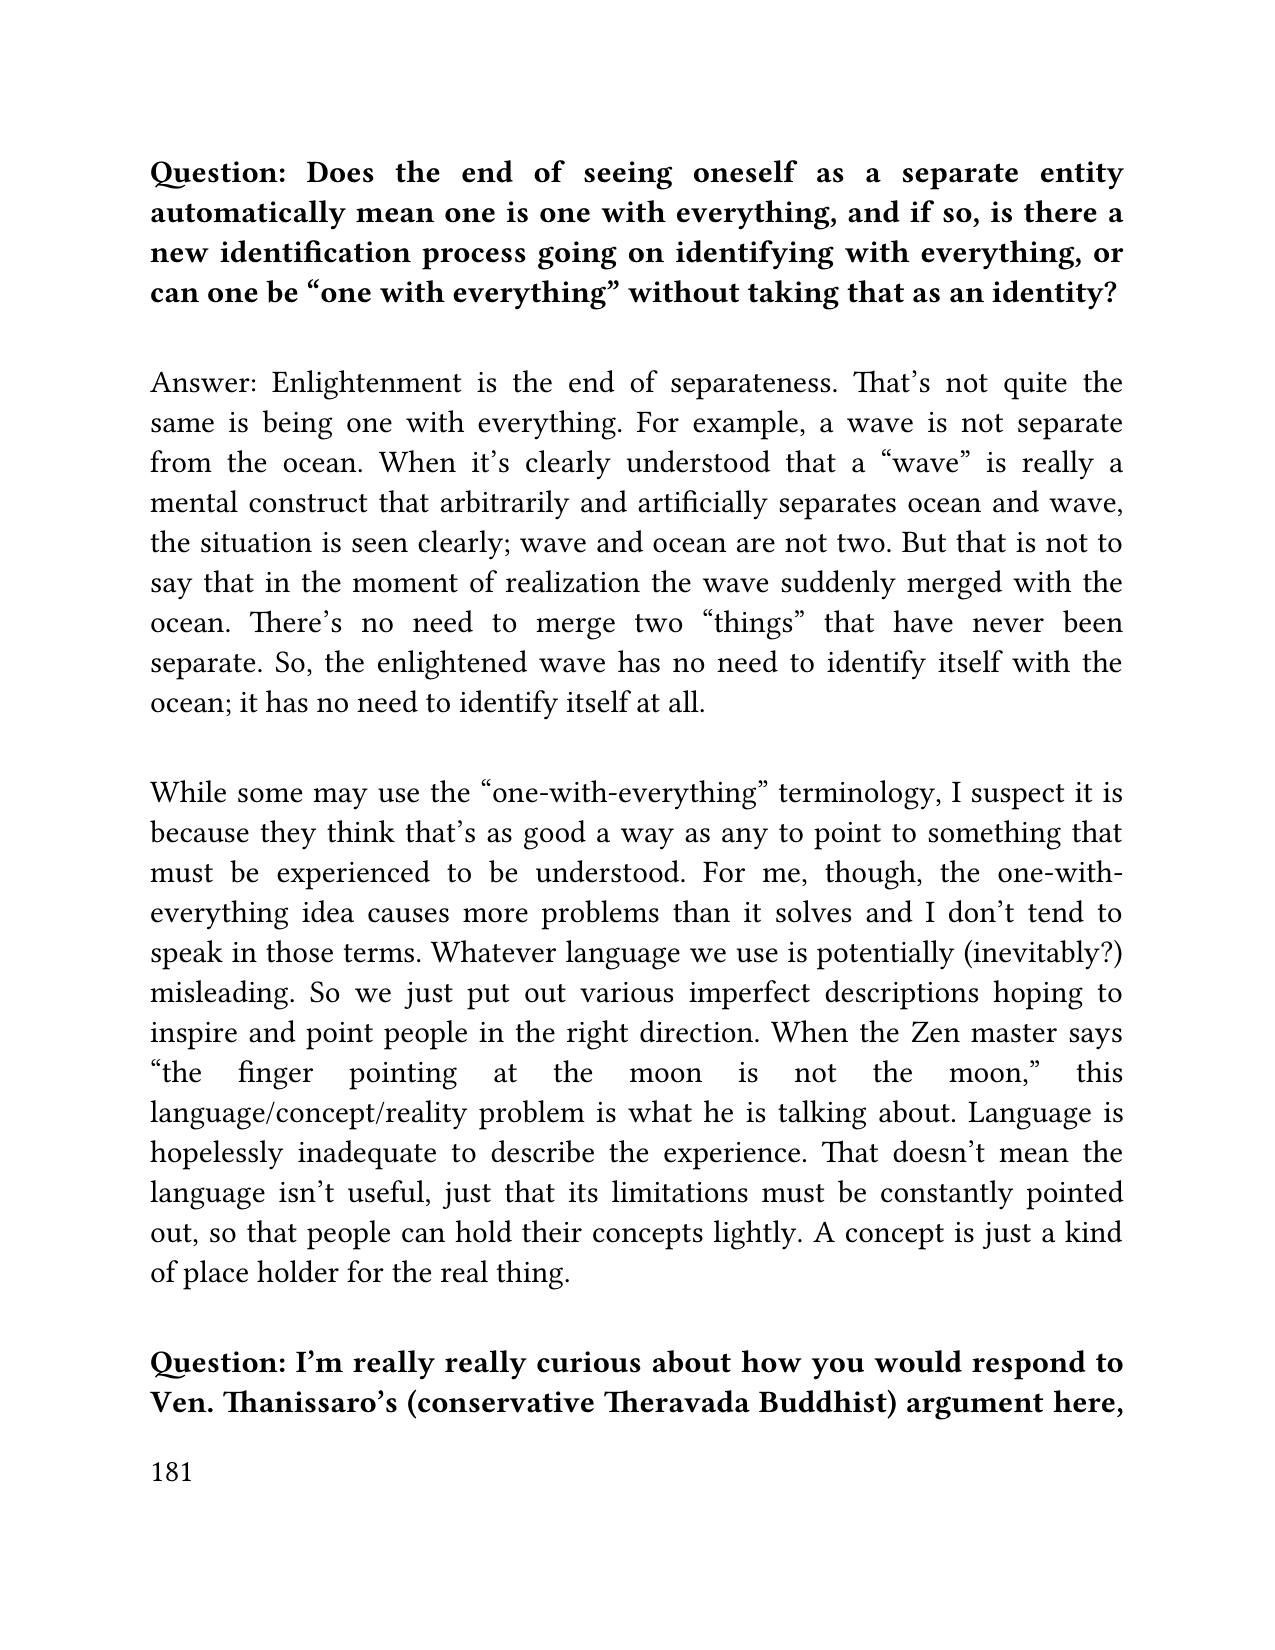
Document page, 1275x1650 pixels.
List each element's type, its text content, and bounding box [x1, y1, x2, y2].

text Question: I’m really really curious about how you would respond to Ven. Thanissaro’s (conservative Theravada Buddhist) argument here, [150, 1340, 1125, 1420]
text While some may use the “one-with-everything” terminology, I suspect it is because they think that’s as good a way as any to point to something that must be experienced to be understood. For me, though, the one-with-everything idea causes more problems than it solves and I don’t tend to speak in those terms. Whatever language we use is potentially (inevitably?) misleading. So we just put out various imperfect descriptions hoping to inspire and point people in the right direction. When the Zen master says “the finger pointing at the moon is not the moon,” this language/concept/reality problem is what he is talking about. Language is hopelessly inadequate to describe the experience. That doesn’t mean the language isn’t useful, just that its limitations must be constantly pointed out, so that people can hold their concepts lightly. A concept is just a kind of place holder for the real thing. [150, 770, 1125, 1290]
text Answer: Enlightenment is the end of separateness. That’s not quite the same is being one with everything. For example, a wave is not separate from the ocean. When it’s clearly understood that a “wave” is really a mental construct that arbitrarily and artificially separates ocean and wave, the situation is seen clearly; wave and ocean are not two. But that is not to say that in the moment of realization the wave suddenly merged with the ocean. There’s no need to merge two “things” that have never been separate. So, the enlightened wave has no need to identify itself with the ocean; it has no need to identify itself at all. [150, 360, 1125, 720]
text Question: Does the end of seeing oneself as a separate entity automatically mean one is one with everything, and if so, is there a new identification process going on identifying with everything, or can one be “one with everything” without taking that as an identity? [150, 150, 1125, 310]
